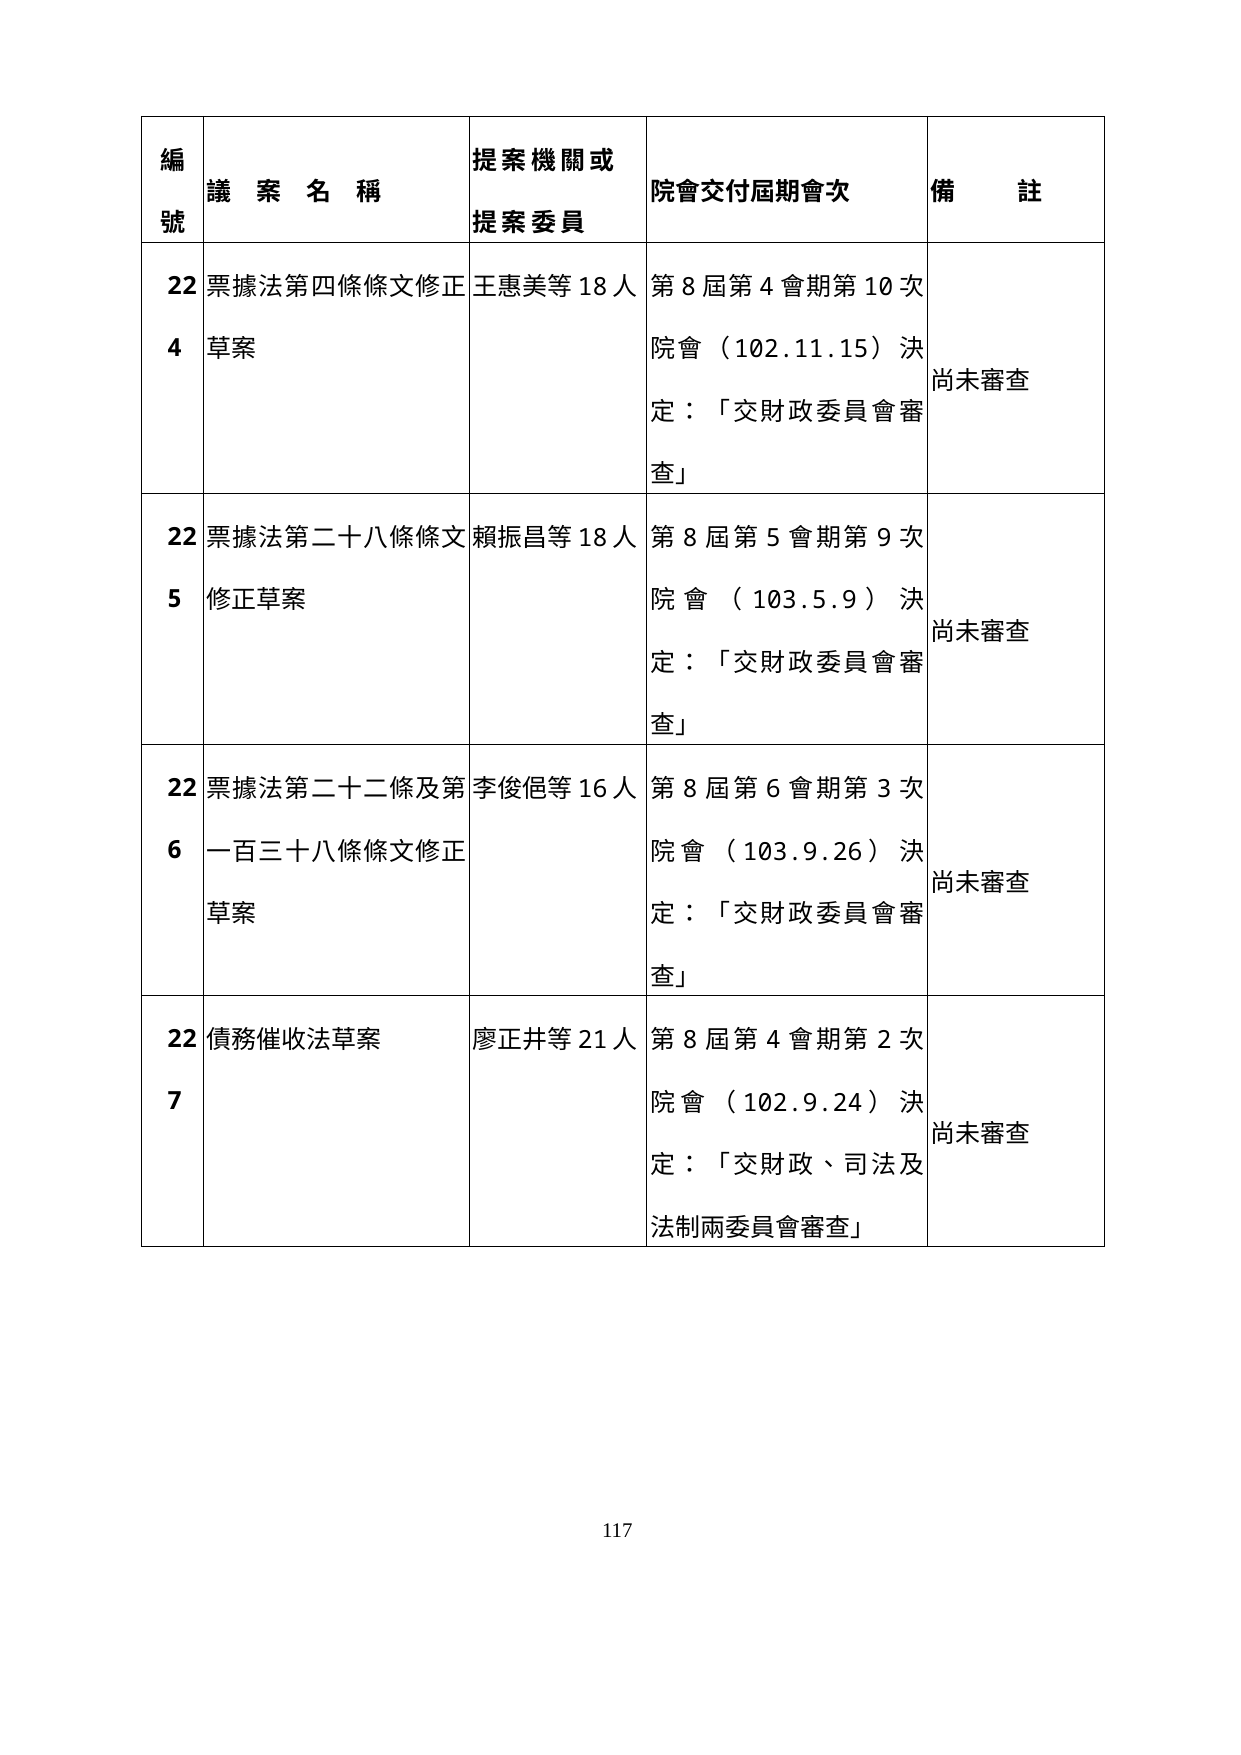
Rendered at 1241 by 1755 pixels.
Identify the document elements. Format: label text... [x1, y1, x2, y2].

table_cell 票據法第四條條文修正草案 [204, 243, 469, 493]
table_cell 票據法第二十二條及第一百三十八條條文修正草案 [204, 745, 469, 995]
table_cell [142, 996, 203, 1246]
table_cell 第8屆第4會期第2次院會（102.9.24）決定：「交財政、司法及法制兩委員會審查」 [647, 996, 927, 1246]
table_cell 第8屆第6會期第3次院會（103.9.26）決定：「交財政委員會審查」 [647, 745, 927, 995]
table_header 提案機關或 提案委員 [470, 117, 646, 242]
table_header 編 號 [142, 117, 203, 242]
table_cell 廖正井等21人 [470, 996, 646, 1246]
table_header 議 案 名 稱 [204, 117, 469, 242]
table_cell 第8屆第4會期第10次院會（102.11.15）決定：「交財政委員會審查」 [647, 243, 927, 493]
table_cell 尚未審查 [928, 996, 1104, 1246]
table_header 備 註 [928, 117, 1104, 242]
table_cell 票據法第二十八條條文修正草案 [204, 494, 469, 744]
table_cell 尚未審查 [928, 243, 1104, 493]
table_cell 李俊俋等16人 [470, 745, 646, 995]
table_cell 賴振昌等18人 [470, 494, 646, 744]
table_header 院會交付屆期會次 [647, 117, 927, 242]
table_cell 債務催收法草案 [204, 996, 469, 1246]
table_cell 王惠美等18人 [470, 243, 646, 493]
table_cell 尚未審查 [928, 745, 1104, 995]
table_cell [142, 745, 203, 995]
table_cell 第8屆第5會期第9次院會（103.5.9）決定：「交財政委員會審查」 [647, 494, 927, 744]
table_cell 尚未審查 [928, 494, 1104, 744]
table_cell [142, 243, 203, 493]
table_cell [142, 494, 203, 744]
